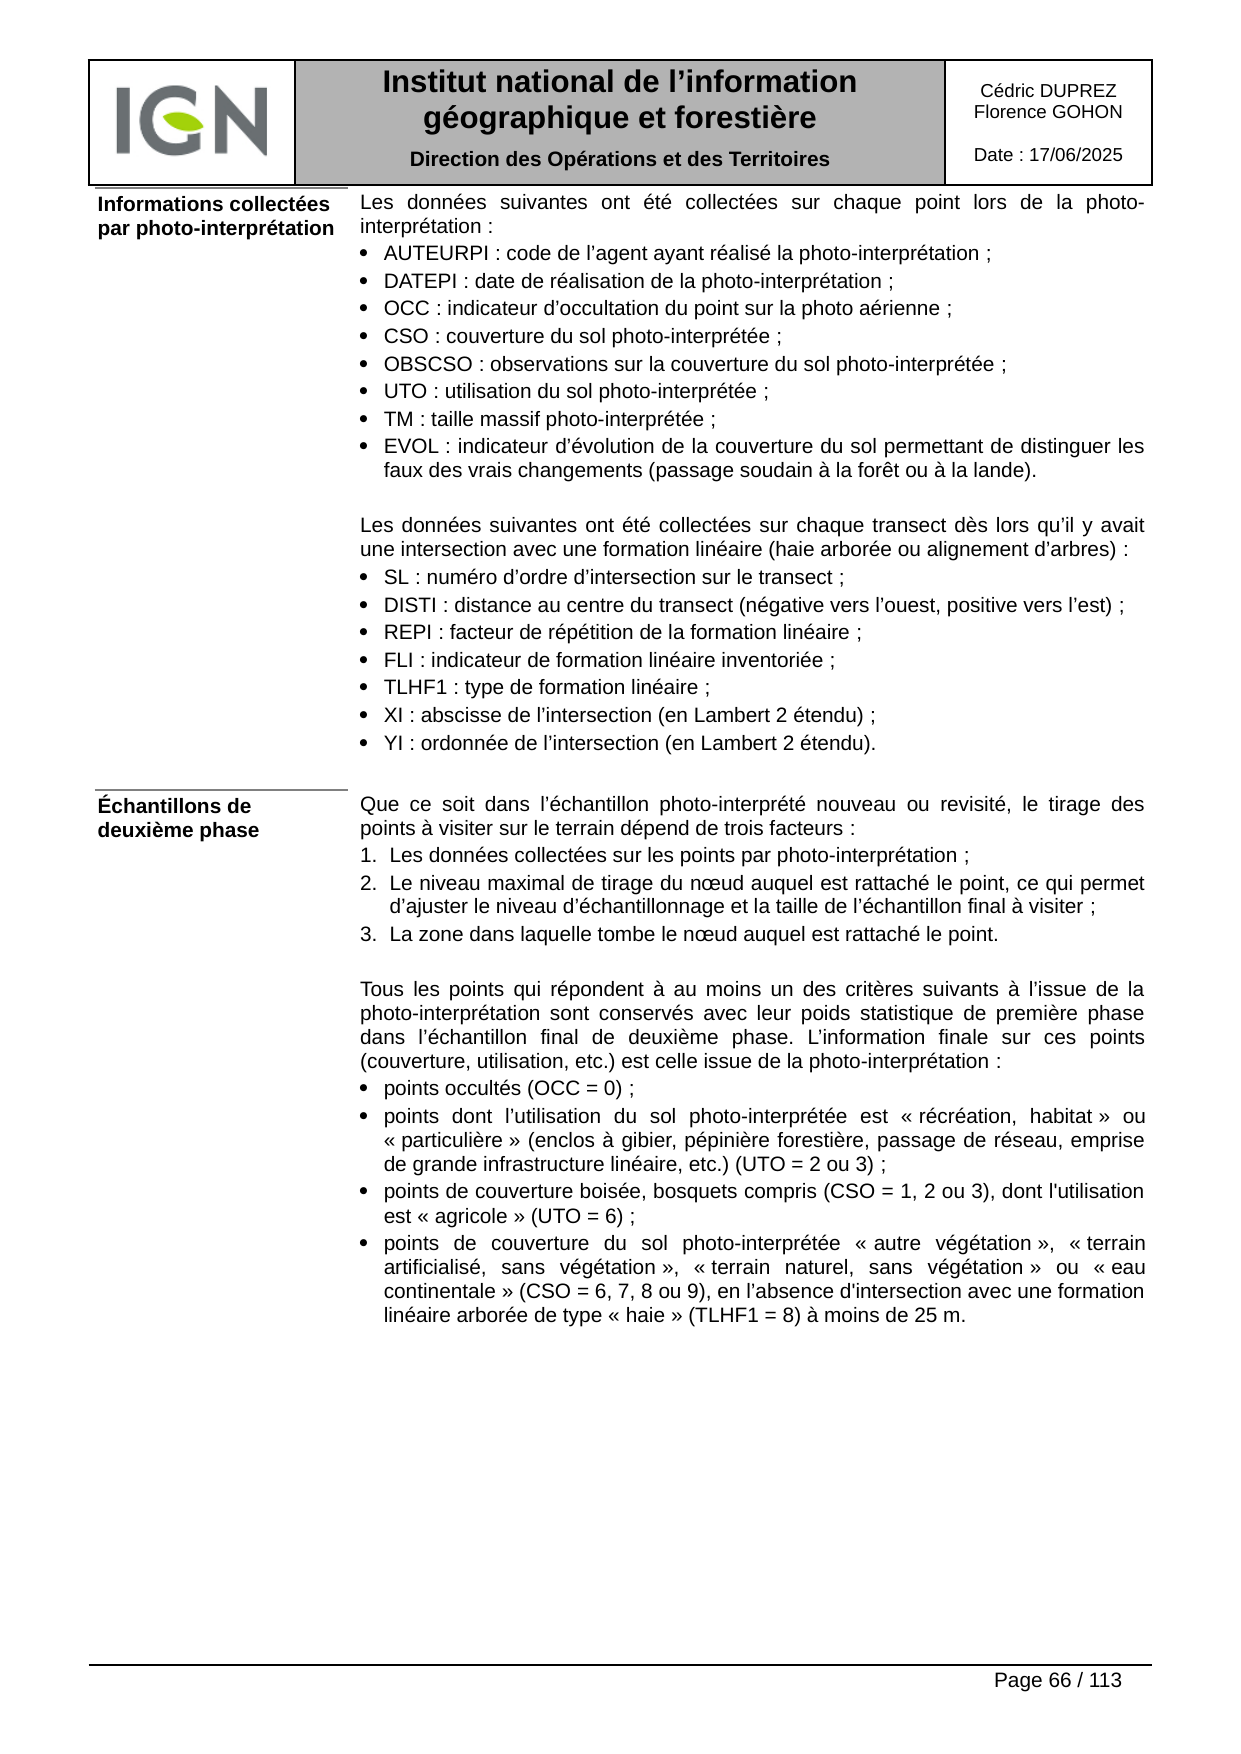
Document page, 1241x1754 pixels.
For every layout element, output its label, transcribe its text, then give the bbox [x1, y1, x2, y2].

table_cell Échantillons de deuxième phase [89, 788, 354, 1360]
picture [91, 62, 293, 180]
table_cell Informations collectées par photo-interprétation [89, 186, 354, 788]
table_cell Que ce soit dans l’échantillon photo-interprété nouveau ou revisité, le tirage des points à visiter sur le terrain dépend de trois facteurs : Les données collectées sur les points par photo-interprétation ; Le niveau maximal de tirage du nœud auquel est rattaché le point, ce qui permet d’ajuster le niveau d’échantillonnage et la taille de l’échantillon final à visiter ; La zone dans laquelle tombe le nœud auquel est rattaché le point. Tous les points qui répondent à au moins un des critères suivants à l’issue de la photo-interprétation sont conservés avec leur poids statistique de première phase dans l’échantillon final de deuxième phase. L’information finale sur ces points (couverture, utilisation, etc.) est celle issue de la photo-interprétation : points occultés (OCC = 0) ; points dont l’utilisation du sol photo-interprétée est « récréation, habitat » ou « particulière » (enclos à gibier, pépinière forestière, passage de réseau, emprise de grande infrastructure linéaire, etc.) (UTO = 2 ou 3) ; points de couverture boisée, bosquets compris (CSO = 1, 2 ou 3), dont l'utilisation est « agricole » (UTO = 6) ; points de couverture du sol photo-interprétée « autre végétation », « terrain artificialisé, sans végétation », « terrain naturel, sans végétation » ou « eau continentale » (CSO = 6, 7, 8 ou 9), en l’absence d'intersection avec une formation linéaire arborée de type « haie » (TLHF1 = 8) à moins de 25 m. [354, 788, 1152, 1360]
table_cell Les données suivantes ont été collectées sur chaque point lors de la photo-interprétation : AUTEURPI : code de l’agent ayant réalisé la photo-interprétation ; DATEPI : date de réalisation de la photo-interprétation ; OCC : indicateur d’occultation du point sur la photo aérienne ; CSO : couverture du sol photo-interprétée ; OBSCSO : observations sur la couverture du sol photo-interprétée ; UTO : utilisation du sol photo-interprétée ; TM : taille massif photo-interprétée ; EVOL : indicateur d’évolution de la couverture du sol permettant de distinguer les faux des vrais changements (passage soudain à la forêt ou à la lande). Les données suivantes ont été collectées sur chaque transect dès lors qu’il y avait une intersection avec une formation linéaire (haie arborée ou alignement d’arbres) : SL : numéro d’ordre d’intersection sur le transect ; DISTI : distance au centre du transect (négative vers l’ouest, positive vers l’est) ; REPI : facteur de répétition de la formation linéaire ; FLI : indicateur de formation linéaire inventoriée ; TLHF1 : type de formation linéaire ; XI : abscisse de l’intersection (en Lambert 2 étendu) ; YI : ordonnée de l’intersection (en Lambert 2 étendu). [354, 186, 1152, 788]
